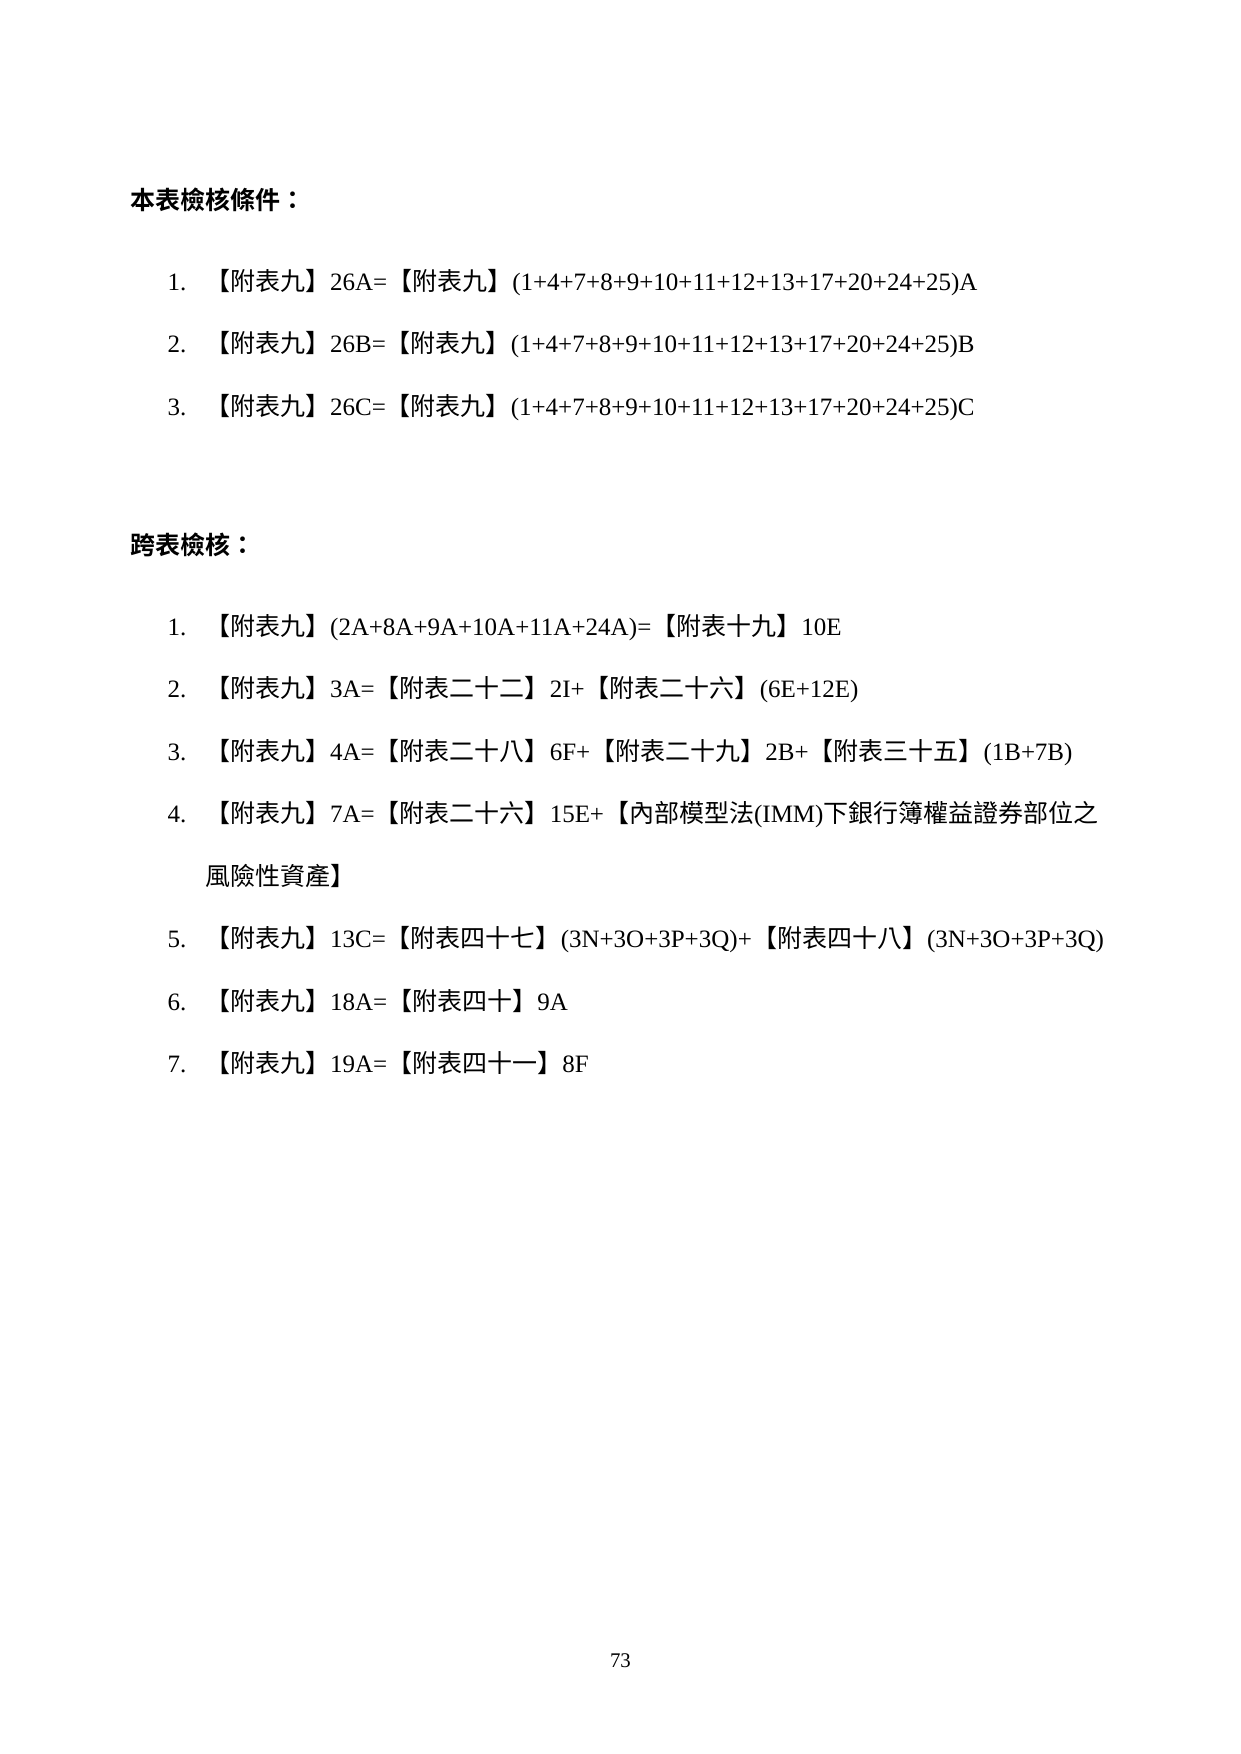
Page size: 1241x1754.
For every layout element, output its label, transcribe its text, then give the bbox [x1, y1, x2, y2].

list 【附表九】26B=【附表九】(1+4+7+8+9+10+11+12+13+17+20+24+25)B [167, 300, 1110, 363]
list 【附表九】26C=【附表九】(1+4+7+8+9+10+11+12+13+17+20+24+25)C [167, 363, 1110, 425]
list 【附表九】(2A+8A+9A+10A+11A+24A)=【附表十九】10E [167, 583, 1110, 645]
text 本表檢核條件： [130, 157, 1110, 219]
list 【附表九】3A=【附表二十二】2I+【附表二十六】(6E+12E) [167, 645, 1110, 708]
text 跨表檢核： [130, 502, 1110, 564]
list 【附表九】13C=【附表四十七】(3N+3O+3P+3Q)+【附表四十八】(3N+3O+3P+3Q) [167, 895, 1110, 958]
list 【附表九】4A=【附表二十八】6F+【附表二十九】2B+【附表三十五】(1B+7B) [167, 708, 1110, 770]
list 【附表九】26A=【附表九】(1+4+7+8+9+10+11+12+13+17+20+24+25)A [167, 238, 1110, 300]
list 【附表九】7A=【附表二十六】15E+【內部模型法(IMM)下銀行簿權益證券部位之風險性資產】 [167, 770, 1110, 895]
list 【附表九】18A=【附表四十】9A [167, 958, 1110, 1020]
list 【附表九】19A=【附表四十一】8F [167, 1020, 1110, 1083]
